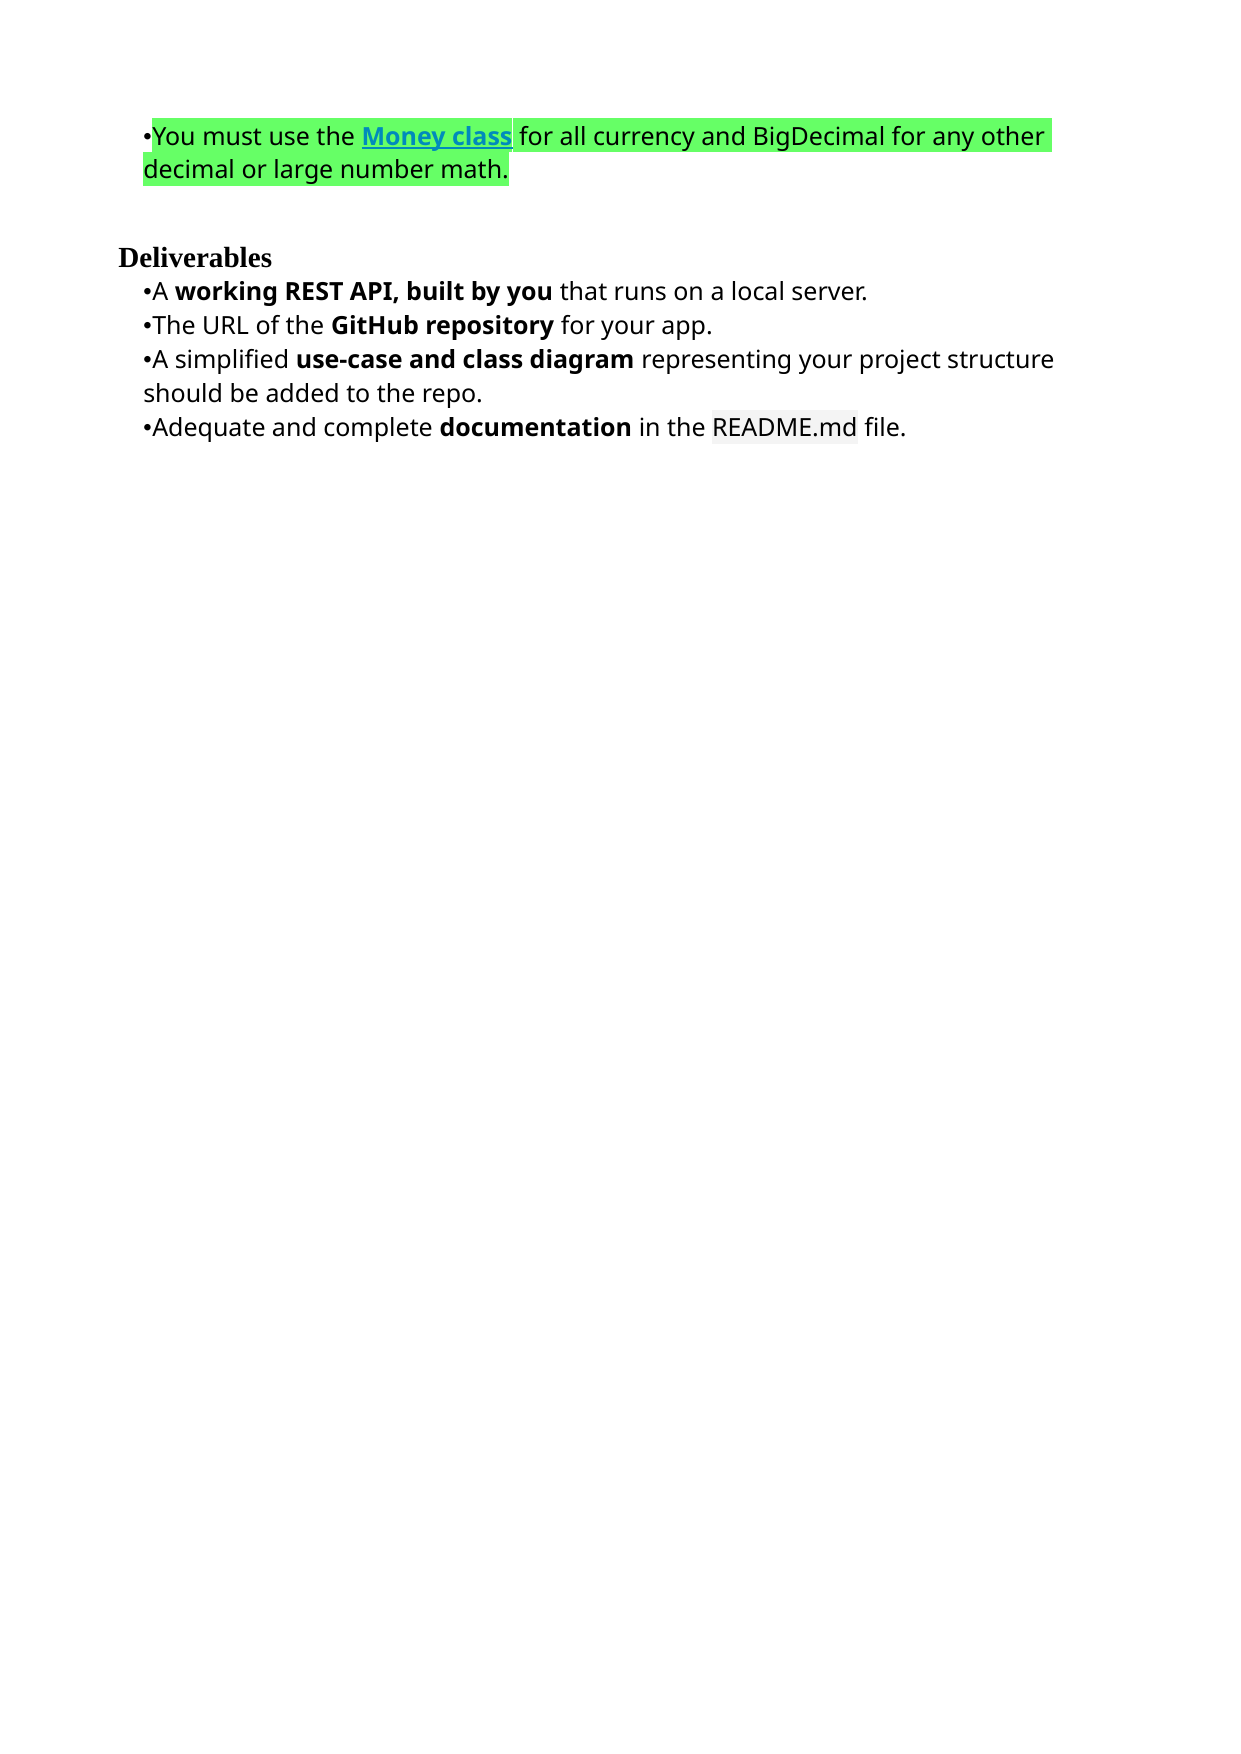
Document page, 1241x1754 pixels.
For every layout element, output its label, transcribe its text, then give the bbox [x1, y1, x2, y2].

list Adequate and complete documentation in the README.md file. [118, 410, 1122, 444]
subtitle Deliverables [118, 240, 1122, 273]
list The URL of the GitHub repository for your app. [118, 308, 1122, 342]
list A simplified use-case and class diagram representing your project structure should be added to the repo. [118, 342, 1122, 410]
list You must use the Money class for all currency and BigDecimal for any other decimal or large number math. [118, 118, 1122, 186]
list A working REST API, built by you that runs on a local server. [118, 273, 1122, 308]
